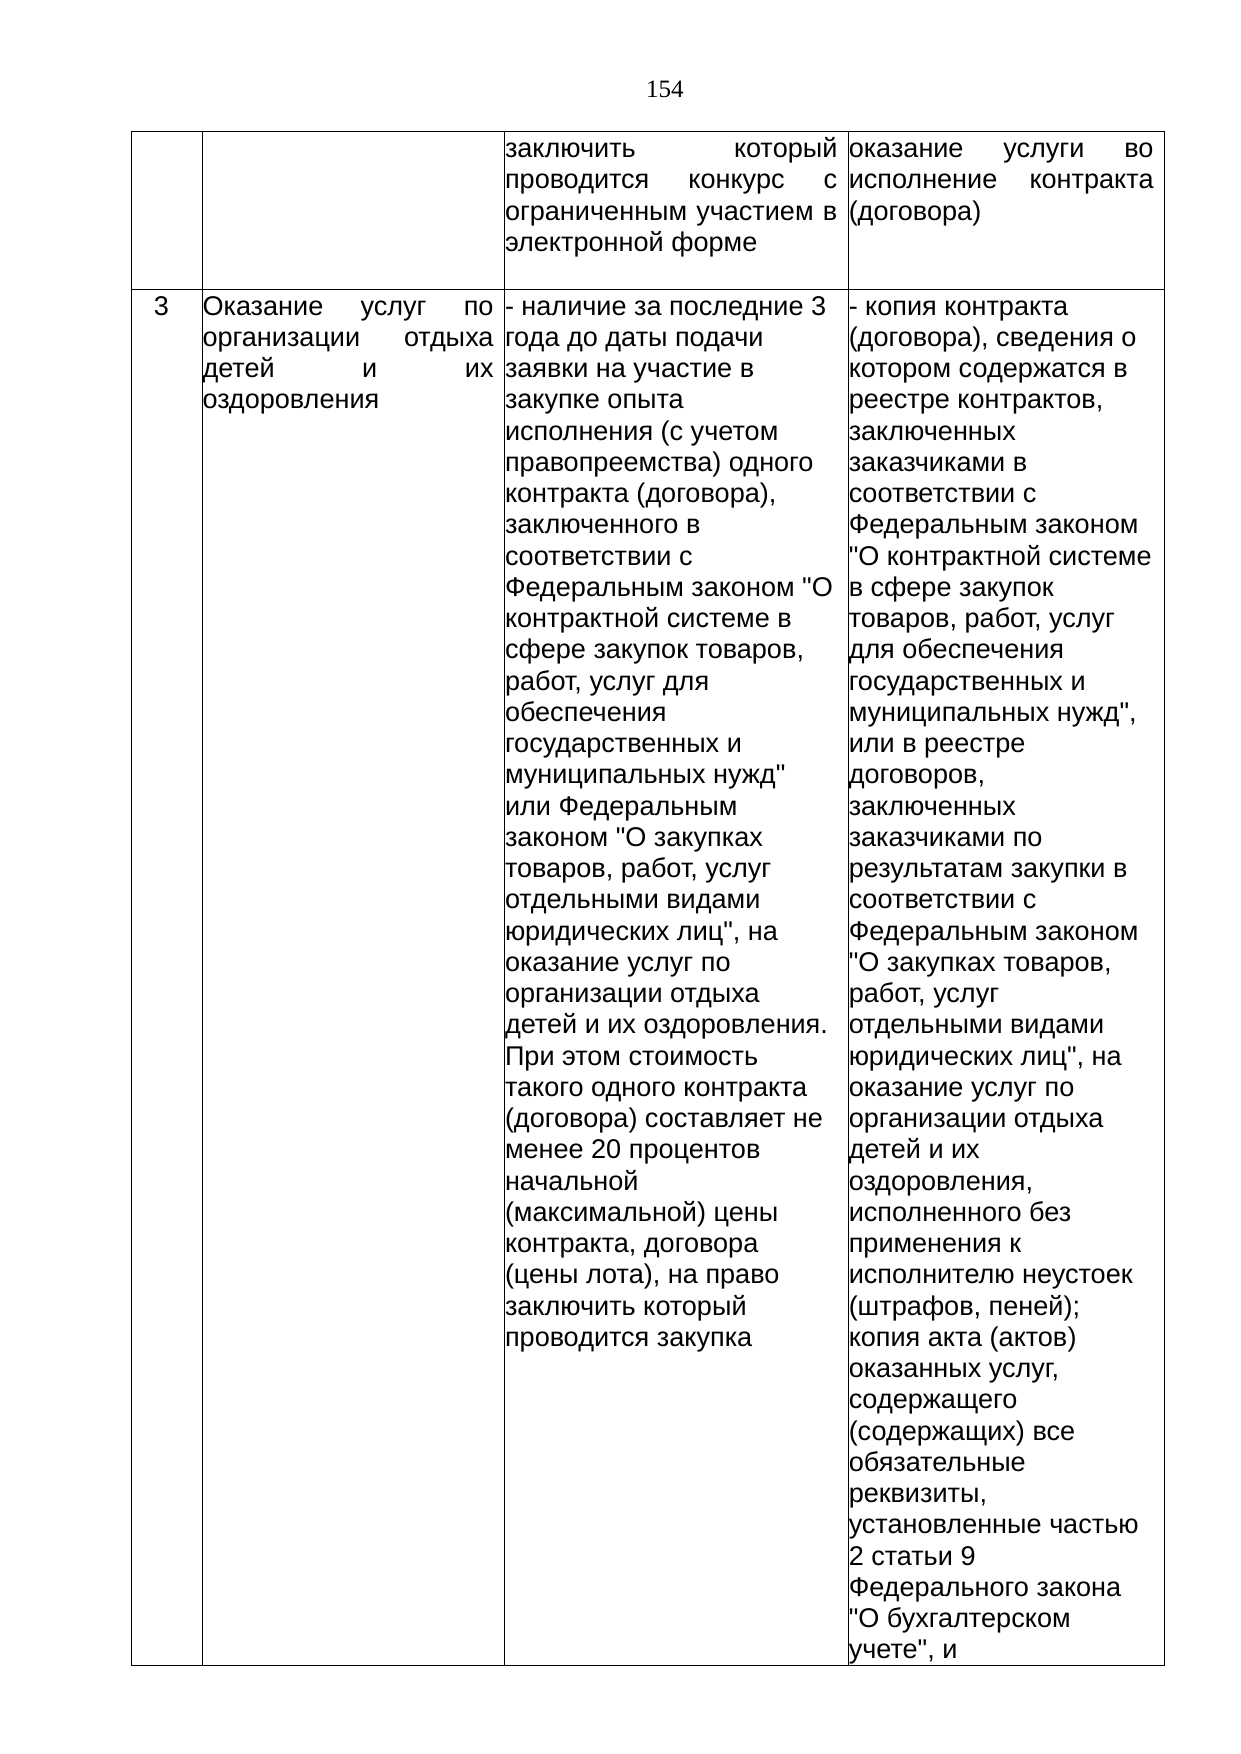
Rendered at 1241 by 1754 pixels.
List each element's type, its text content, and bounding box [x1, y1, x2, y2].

table_cell 3 [132, 290, 202, 1664]
table_cell [132, 132, 202, 288]
table_cell оказание услуги во исполнение контракта (договора) [849, 132, 1164, 288]
table_cell - копия контракта (договора), сведения о котором содержатся в реестре контрактов, заключенных заказчиками в соответствии с Федеральным законом "О контрактной системе в сфере закупок товаров, работ, услуг для обеспечения государственных и муниципальных нужд", или в реестре договоров, заключенных заказчиками по результатам закупки в соответствии с Федеральным законом "О закупках товаров, работ, услуг отдельными видами юридических лиц", на оказание услуг по организации отдыха детей и их оздоровления, исполненного без применения к исполнителю неустоек (штрафов, пеней); копия акта (актов) оказанных услуг, содержащего (содержащих) все обязательные реквизиты, установленные частью 2 статьи 9 Федерального закона "О бухгалтерском учете", и [849, 290, 1164, 1664]
table_cell Оказание услуг по организации отдыха детей и их оздоровления [203, 290, 504, 1664]
table_cell заключить который проводится конкурс с ограниченным участием в электронной форме [505, 132, 848, 288]
table_cell [203, 132, 504, 288]
table_cell - наличие за последние 3 года до даты подачи заявки на участие в закупке опыта исполнения (с учетом правопреемства) одного контракта (договора), заключенного в соответствии с Федеральным законом "О контрактной системе в сфере закупок товаров, работ, услуг для обеспечения государственных и муниципальных нужд" или Федеральным законом "О закупках товаров, работ, услуг отдельными видами юридических лиц", на оказание услуг по организации отдыха детей и их оздоровления. При этом стоимость такого одного контракта (договора) составляет не менее 20 процентов начальной (максимальной) цены контракта, договора (цены лота), на право заключить который проводится закупка [505, 290, 848, 1664]
